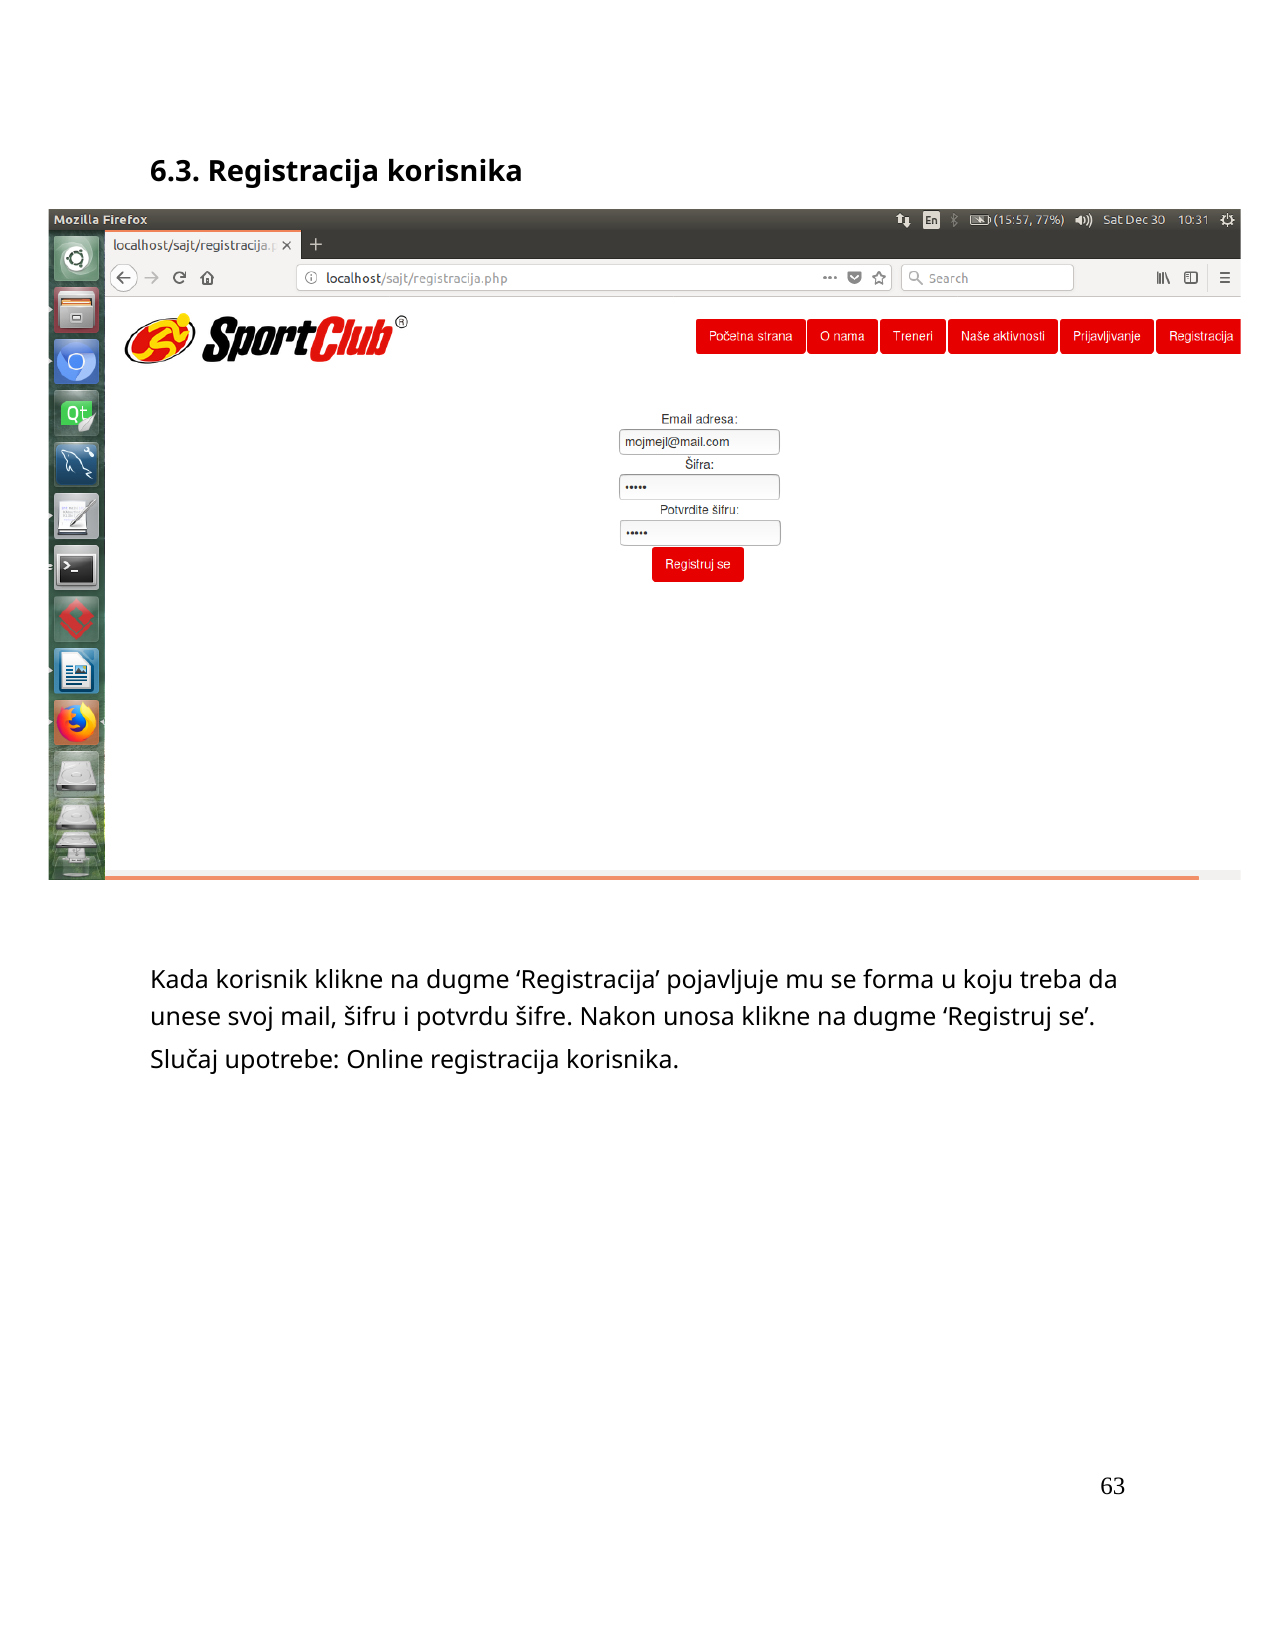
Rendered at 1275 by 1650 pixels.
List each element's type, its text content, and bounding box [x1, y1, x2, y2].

text Kada korisnik klikne na dugme ‘Registracija’ pojavljuje mu se forma u koju treba da unese svoj mail, šifru i potvrdu šifre. Nakon unosa klikne na dugme ‘Registruj se’. [150, 962, 1125, 1033]
text 6.3. Registracija korisnika [150, 150, 1125, 190]
picture [48, 209, 1241, 880]
text Slučaj upotrebe: Online registracija korisnika. [150, 1041, 1125, 1076]
